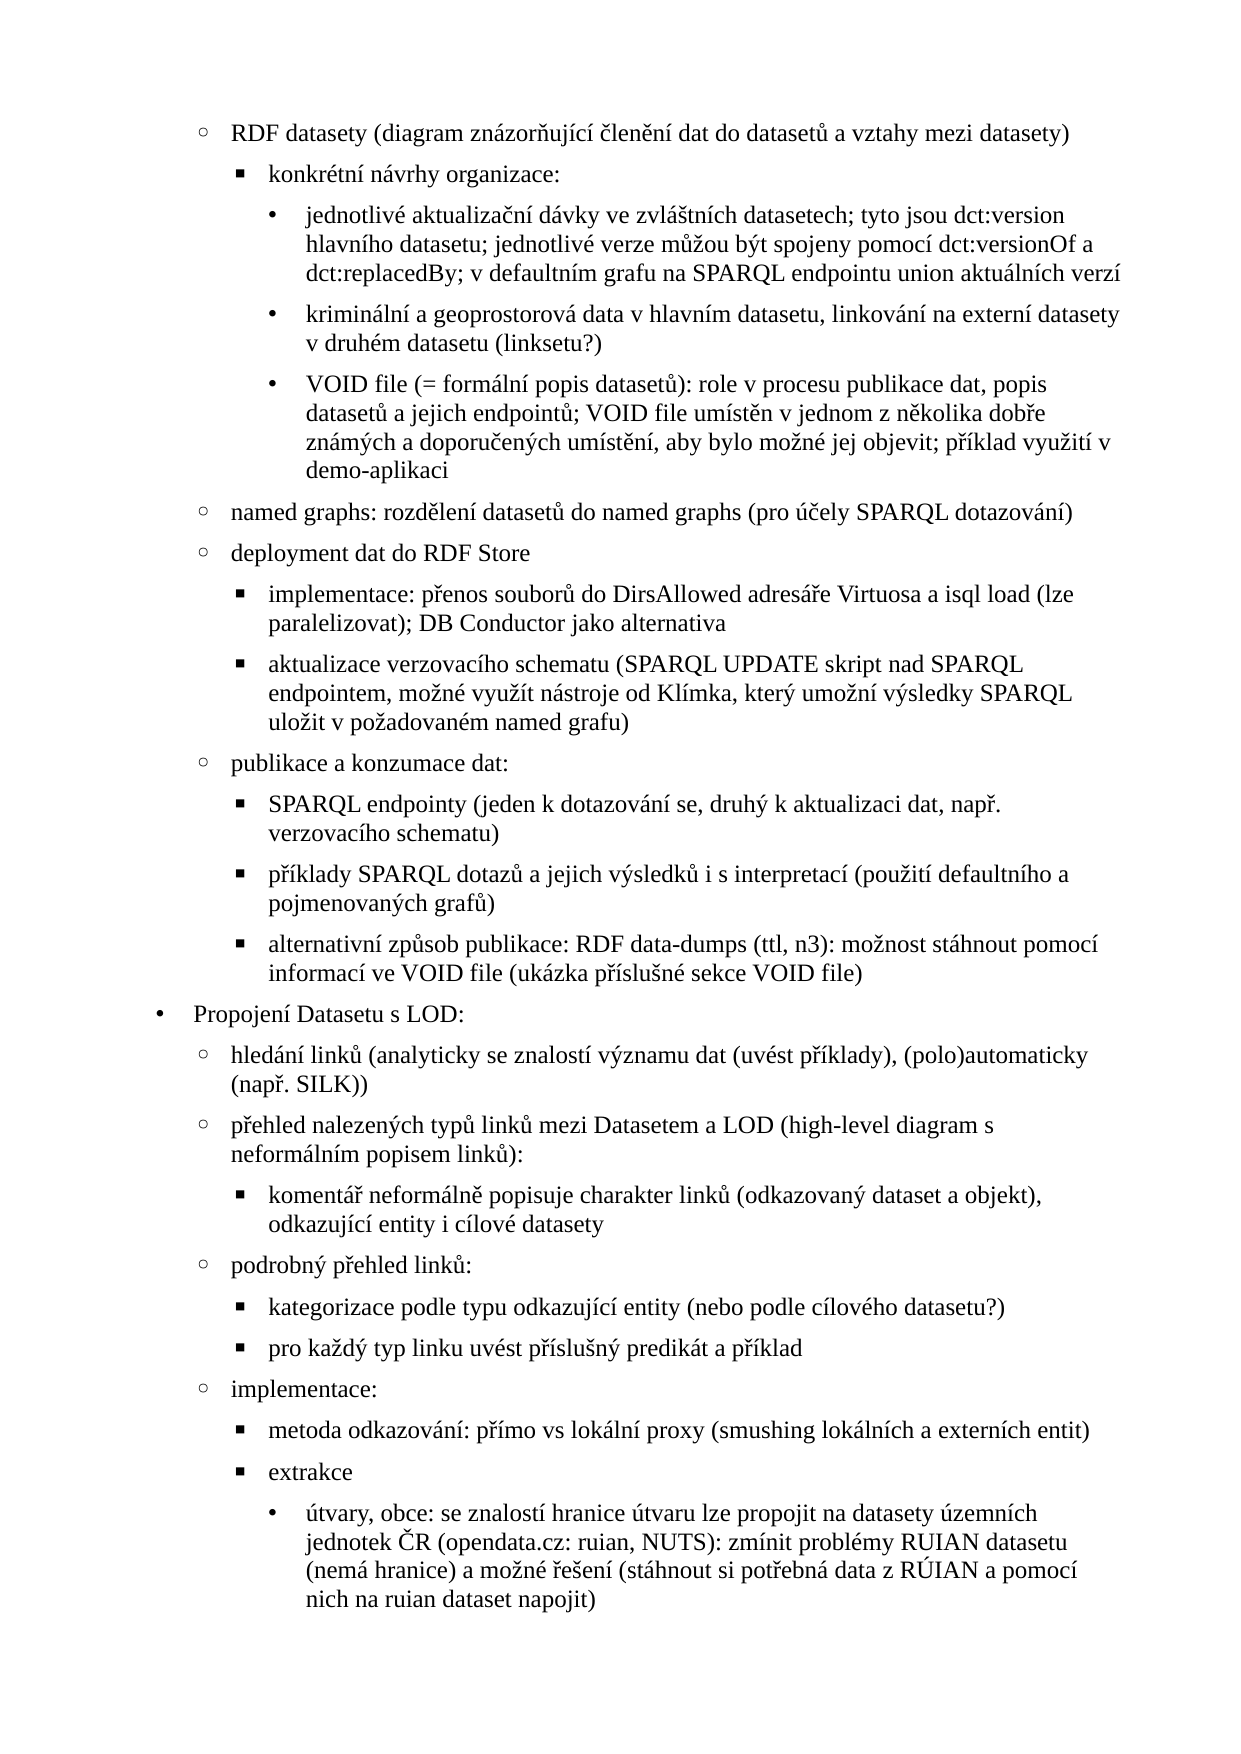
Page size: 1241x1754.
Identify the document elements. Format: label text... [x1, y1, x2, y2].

list pro každý typ linku uvést příslušný predikát a příklad [231, 1333, 1122, 1362]
list implementace: přenos souborů do DirsAllowed adresáře Virtuosa a isql load (lze paralelizovat); DB Conductor jako alternativa [231, 579, 1122, 637]
list extrakce [231, 1457, 1122, 1486]
list VOID file (= formální popis datasetů): role v procesu publikace dat, popis datasetů a jejich endpointů; VOID file umístěn v jednom z několika dobře známých a doporučených umístění, aby bylo možné jej objevit; příklad využití v demo-aplikaci [268, 369, 1122, 484]
list hledání linků (analyticky se znalostí významu dat (uvést příklady), (polo)automaticky (např. SILK)) [193, 1041, 1122, 1098]
list deployment dat do RDF Store [193, 538, 1122, 567]
list podrobný přehled linků: [193, 1251, 1122, 1279]
list přehled nalezených typů linků mezi Datasetem a LOD (high-level diagram s neformálním popisem linků): [193, 1111, 1122, 1168]
list komentář neformálně popisuje charakter linků (odkazovaný dataset a objekt), odkazující entity i cílové datasety [231, 1181, 1122, 1238]
list jednotlivé aktualizační dávky ve zvláštních datasetech; tyto jsou dct:version hlavního datasetu; jednotlivé verze můžou být spojeny pomocí dct:versionOf a dct:replacedBy; v defaultním grafu na SPARQL endpointu union aktuálních verzí [268, 201, 1122, 287]
list named graphs: rozdělení datasetů do named graphs (pro účely SPARQL dotazování) [193, 497, 1122, 526]
list příklady SPARQL dotazů a jejich výsledků i s interpretací (použití defaultního a pojmenovaných grafů) [231, 859, 1122, 917]
list konkrétní návrhy organizace: [231, 159, 1122, 188]
list útvary, obce: se znalostí hranice útvaru lze propojit na datasety územních jednotek ČR (opendata.cz: ruian, NUTS): zmínit problémy RUIAN datasetu (nemá hranice) a možné řešení (stáhnout si potřebná data z RÚIAN a pomocí nich na ruian dataset napojit) [268, 1498, 1122, 1613]
list aktualizace verzovacího schematu (SPARQL UPDATE skript nad SPARQL endpointem, možné využít nástroje od Klímka, který umožní výsledky SPARQL uložit v požadovaném named grafu) [231, 649, 1122, 736]
list implementace: [193, 1374, 1122, 1403]
list kriminální a geoprostorová data v hlavním datasetu, linkování na externí datasety v druhém datasetu (linksetu?) [268, 299, 1122, 357]
list metoda odkazování: přímo vs lokální proxy (smushing lokálních a externích entit) [231, 1416, 1122, 1444]
list SPARQL endpointy (jeden k dotazování se, druhý k aktualizaci dat, např. verzovacího schematu) [231, 789, 1122, 847]
list Propojení Datasetu s LOD: [156, 999, 1122, 1028]
list publikace a konzumace dat: [193, 748, 1122, 777]
list RDF datasety (diagram znázorňující členění dat do datasetů a vztahy mezi datasety) [193, 118, 1122, 147]
list alternativní způsob publikace: RDF data-dumps (ttl, n3): možnost stáhnout pomocí informací ve VOID file (ukázka příslušné sekce VOID file) [231, 929, 1122, 987]
list kategorizace podle typu odkazující entity (nebo podle cílového datasetu?) [231, 1292, 1122, 1321]
